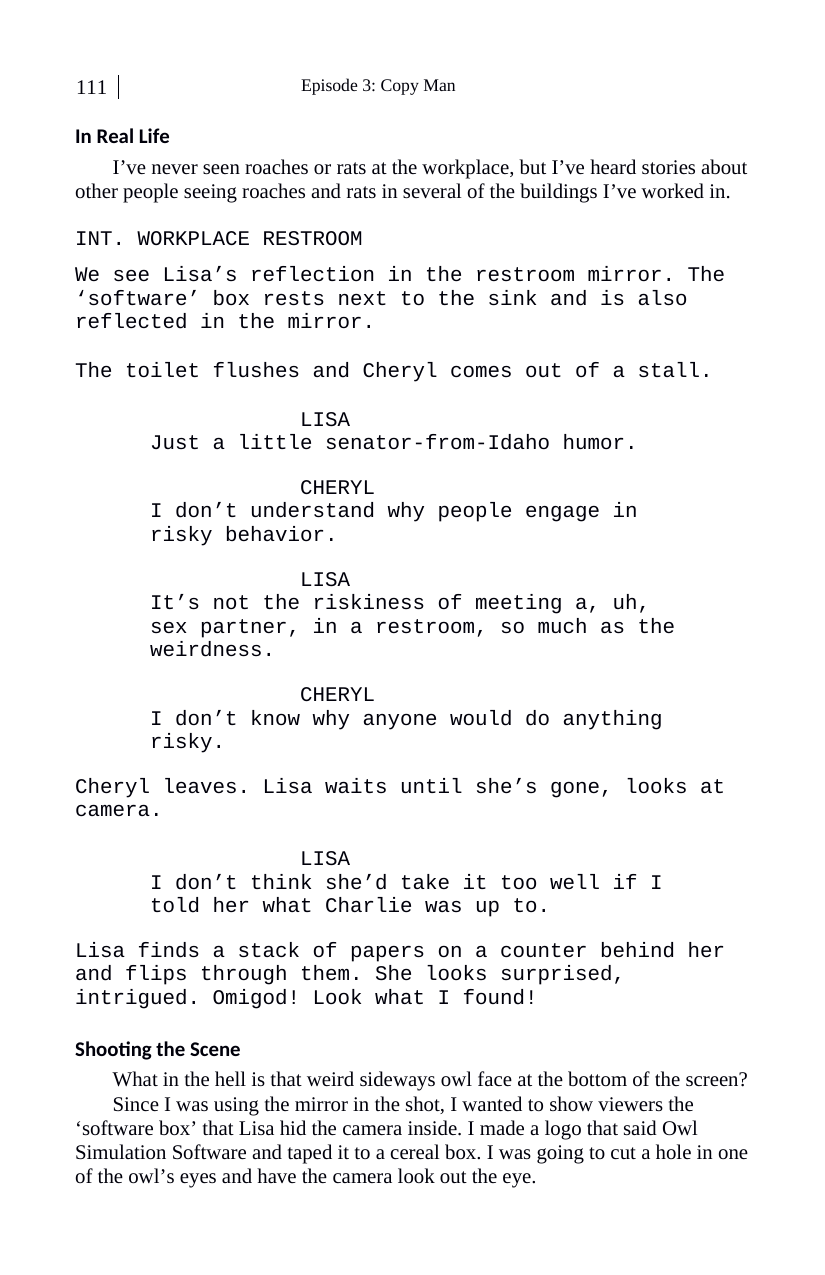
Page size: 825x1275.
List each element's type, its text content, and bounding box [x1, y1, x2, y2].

text Cheryl leaves. Lisa waits until she’s gone, looks at camera. [75, 776, 750, 823]
text Since I was using the mirror in the shot, I wanted to show viewers the ‘software box’ that Lisa hid the camera inside. I made a logo that said Owl Simulation Software and taped it to a cereal box. I was going to cut a hole in one of the owl’s eyes and have the camera look out the eye. [75, 1091, 750, 1188]
text CHERYL [75, 477, 750, 500]
text The toilet flushes and Cheryl comes out of a stall. [75, 360, 750, 384]
text I’ve never seen roaches or rats at the workplace, but I’ve heard stories about other people seeing roaches and rats in several of the buildings I’ve worked in. [75, 155, 750, 203]
text I don’t know why anyone would do anything risky. [150, 708, 675, 755]
text Lisa finds a stack of papers on a counter behind her and flips through them. She looks surprised, intrigued. Omigod! Look what I found! [75, 940, 750, 1011]
text Just a little senator-from-Idaho humor. [150, 432, 675, 456]
text I don’t understand why people engage in risky behavior. [150, 500, 675, 548]
subtitle Shooting the Scene [75, 1036, 750, 1061]
text I don’t think she’d take it too well if I told her what Charlie was up to. [150, 872, 675, 919]
text It’s not the riskiness of meeting a, uh, sex partner, in a restroom, so much as the weirdness. [150, 592, 675, 663]
text LISA [75, 568, 750, 592]
text CHERYL [75, 684, 750, 708]
text What in the hell is that weird sideways owl face at the bottom of the screen? [75, 1067, 750, 1091]
subtitle INT. WORKPLACE RESTROOM [75, 228, 750, 252]
text We see Lisa’s reflection in the restroom mirror. The ‘software’ box rests next to the sink and is also reflected in the mirror. [75, 264, 750, 335]
text LISA [75, 848, 750, 872]
text LISA [75, 409, 750, 432]
subtitle In Real Life [75, 123, 750, 148]
